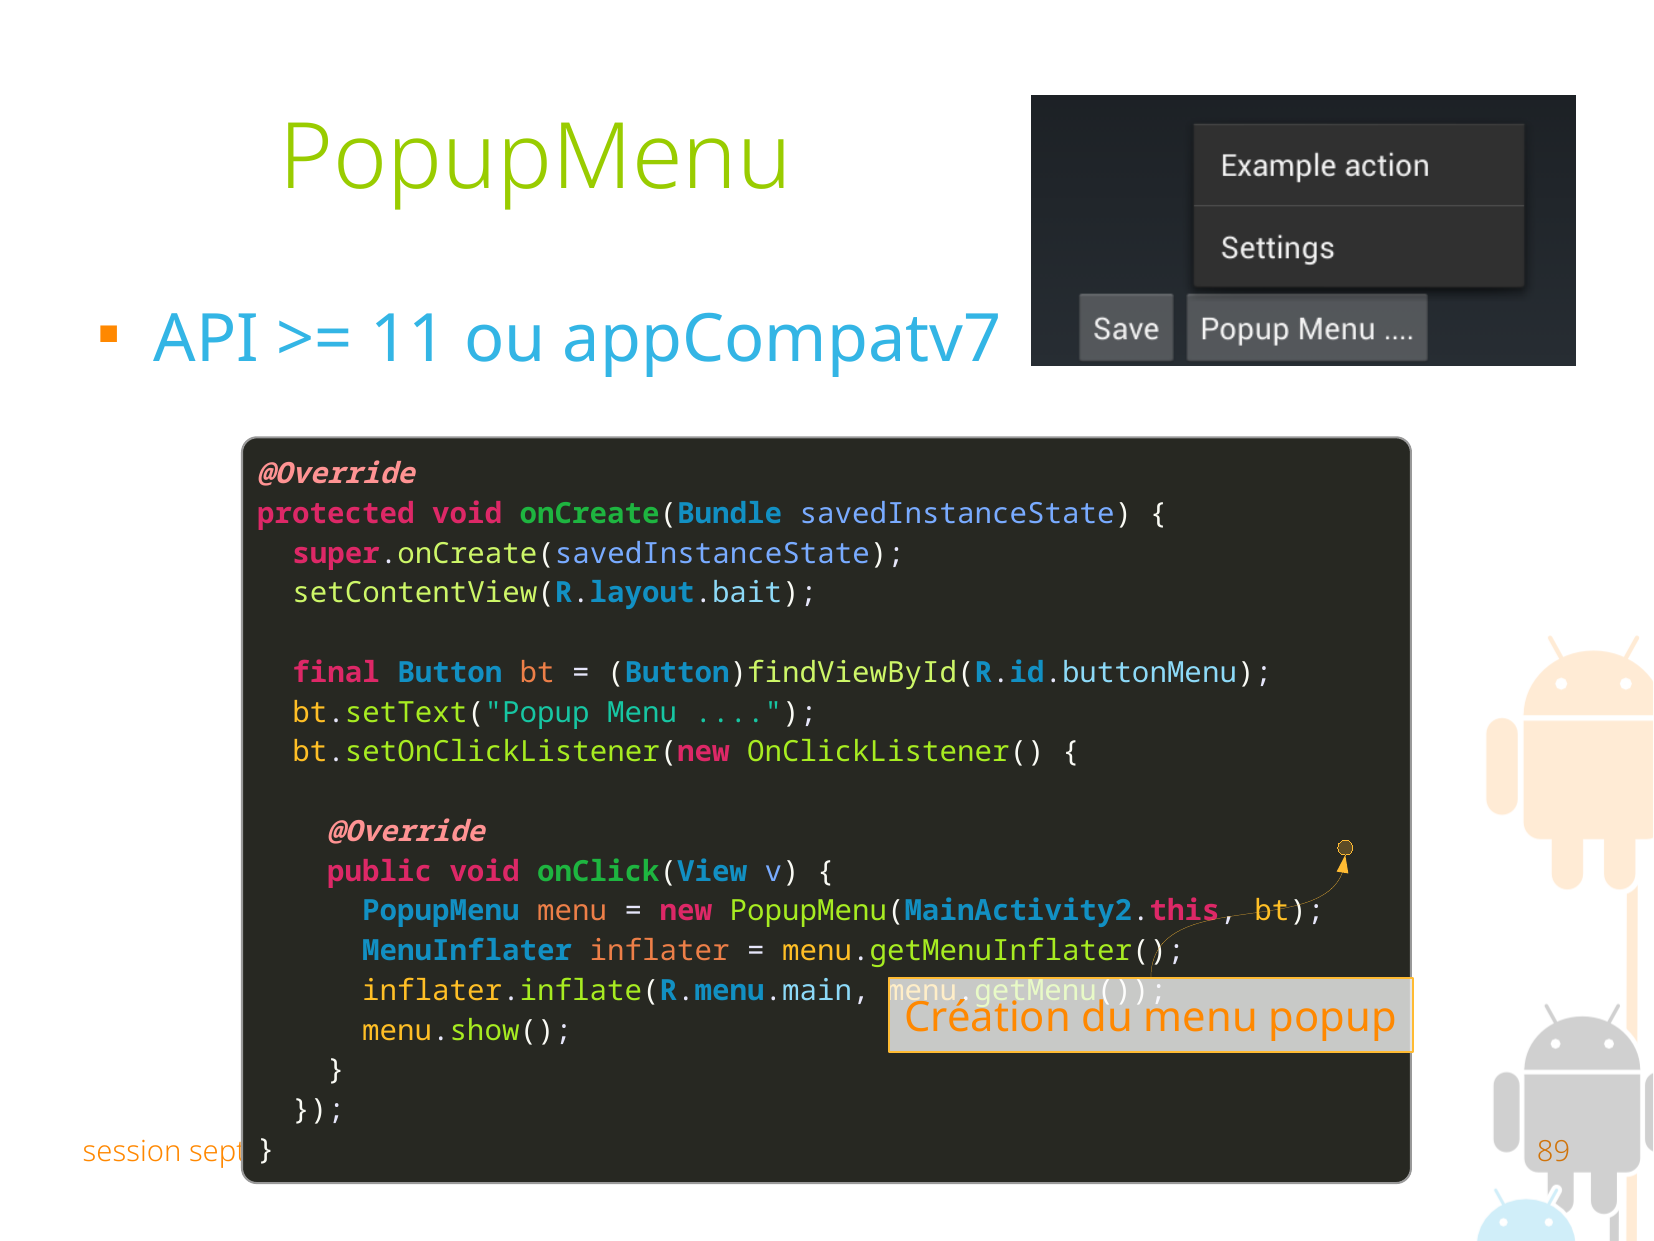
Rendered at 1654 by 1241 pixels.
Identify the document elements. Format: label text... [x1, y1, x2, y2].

list API >= 11 ou appCompatv7 [82, 290, 1571, 391]
text_box [1337, 840, 1353, 855]
title PopupMenu [82, 49, 991, 257]
picture [1031, 95, 1576, 366]
picture [240, 423, 1654, 1241]
text_box @Override protected void onCreate(Bundle savedInstanceState) { super.onCreate(savedInstanceState); setContentView(R.layout.bait); final Button bt = (Button)findViewById(R.id.buttonMenu); bt.setText("Popup Menu ...."); bt.setOnClickListener(new OnClickListener() { @Override public void onClick(View v) { PopupMenu menu = new PopupMenu(MainActivity2.this, bt); MenuInflater inflater = menu.getMenuInflater(); inflater.inflate(R.menu.main, menu.getMenu()); menu.show(); } }); } [242, 437, 1411, 1085]
text_box Création du menu popup [888, 977, 1376, 1044]
